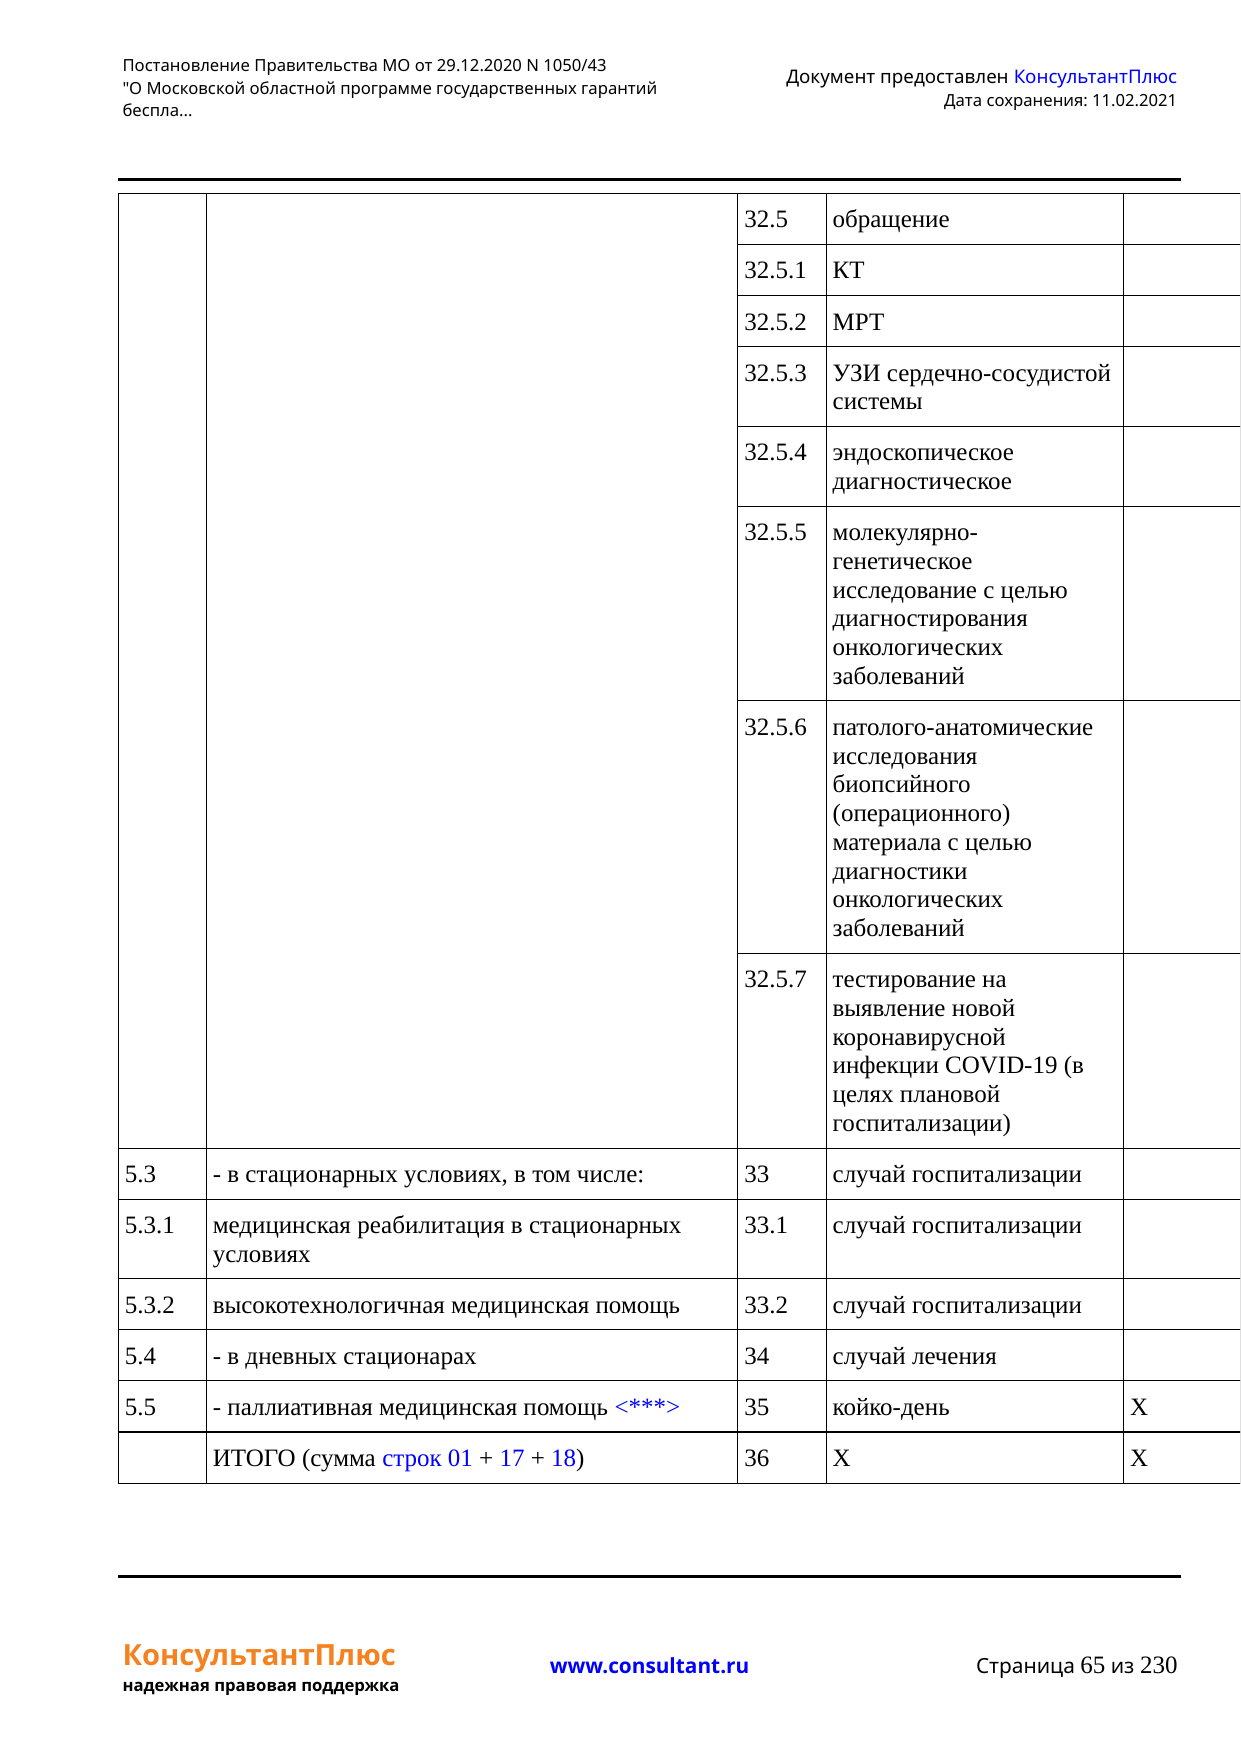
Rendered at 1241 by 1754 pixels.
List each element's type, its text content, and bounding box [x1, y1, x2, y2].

table_cell 32.5.5 [738, 507, 826, 700]
table_cell патолого-анатомические исследования биопсийного (операционного) материала с целью диагностики онкологических заболеваний [827, 701, 1123, 953]
table_cell [1124, 954, 1240, 1147]
table_cell [119, 194, 206, 1147]
table_cell [1124, 245, 1240, 295]
table_cell 5.3.2 [119, 1279, 206, 1329]
table_cell - в дневных стационарах [207, 1330, 737, 1380]
table_cell 34 [738, 1330, 826, 1380]
table_cell [1124, 1149, 1240, 1198]
table_cell 32.5 [738, 194, 826, 244]
table_cell [1124, 427, 1240, 506]
table_cell 5.5 [119, 1381, 206, 1431]
table_cell УЗИ сердечно-сосудистой системы [827, 347, 1123, 426]
table_cell молекулярно-генетическое исследование с целью диагностирования онкологических заболеваний [827, 507, 1123, 700]
table_cell 32.5.2 [738, 296, 826, 346]
table_cell 32.5.7 [738, 954, 826, 1147]
table_cell [1124, 296, 1240, 346]
table_cell X [1124, 1381, 1240, 1431]
table_cell 32.5.3 [738, 347, 826, 426]
table_cell 5.3.1 [119, 1200, 206, 1278]
table_cell случай лечения [827, 1330, 1123, 1380]
table_cell МРТ [827, 296, 1123, 346]
table_cell случай госпитализации [827, 1200, 1123, 1278]
table_cell медицинская реабилитация в стационарных условиях [207, 1200, 737, 1278]
table_cell 33.1 [738, 1200, 826, 1278]
table_cell тестирование на выявление новой коронавирусной инфекции COVID-19 (в целях плановой госпитализации) [827, 954, 1123, 1147]
table_cell - в стационарных условиях, в том числе: [207, 1149, 737, 1198]
table_cell обращение [827, 194, 1123, 244]
table_cell 33 [738, 1149, 826, 1198]
table_cell 5.3 [119, 1149, 206, 1198]
table_cell [1124, 507, 1240, 700]
table_cell [1124, 347, 1240, 426]
table_cell ИТОГО (сумма строк 01 + 17 + 18) [207, 1433, 737, 1482]
table_cell [1124, 701, 1240, 953]
table_cell 32.5.6 [738, 701, 826, 953]
table_cell - паллиативная медицинская помощь <***> [207, 1381, 737, 1431]
table_cell высокотехнологичная медицинская помощь [207, 1279, 737, 1329]
table_cell 32.5.4 [738, 427, 826, 506]
table_cell [1124, 1330, 1240, 1380]
table_cell случай госпитализации [827, 1149, 1123, 1198]
table_cell 35 [738, 1381, 826, 1431]
table_cell случай госпитализации [827, 1279, 1123, 1329]
table_cell койко-день [827, 1381, 1123, 1431]
table_cell эндоскопическое диагностическое [827, 427, 1123, 506]
table_cell X [1124, 1433, 1240, 1482]
table_cell [207, 194, 737, 1147]
table_cell [119, 1433, 206, 1482]
table_cell 5.4 [119, 1330, 206, 1380]
table_cell 32.5.1 [738, 245, 826, 295]
table_cell [1124, 1200, 1240, 1278]
table_cell [1124, 194, 1240, 244]
table_cell КТ [827, 245, 1123, 295]
table_cell 36 [738, 1433, 826, 1482]
table_cell X [827, 1433, 1123, 1482]
table_cell 33.2 [738, 1279, 826, 1329]
table_cell [1124, 1279, 1240, 1329]
